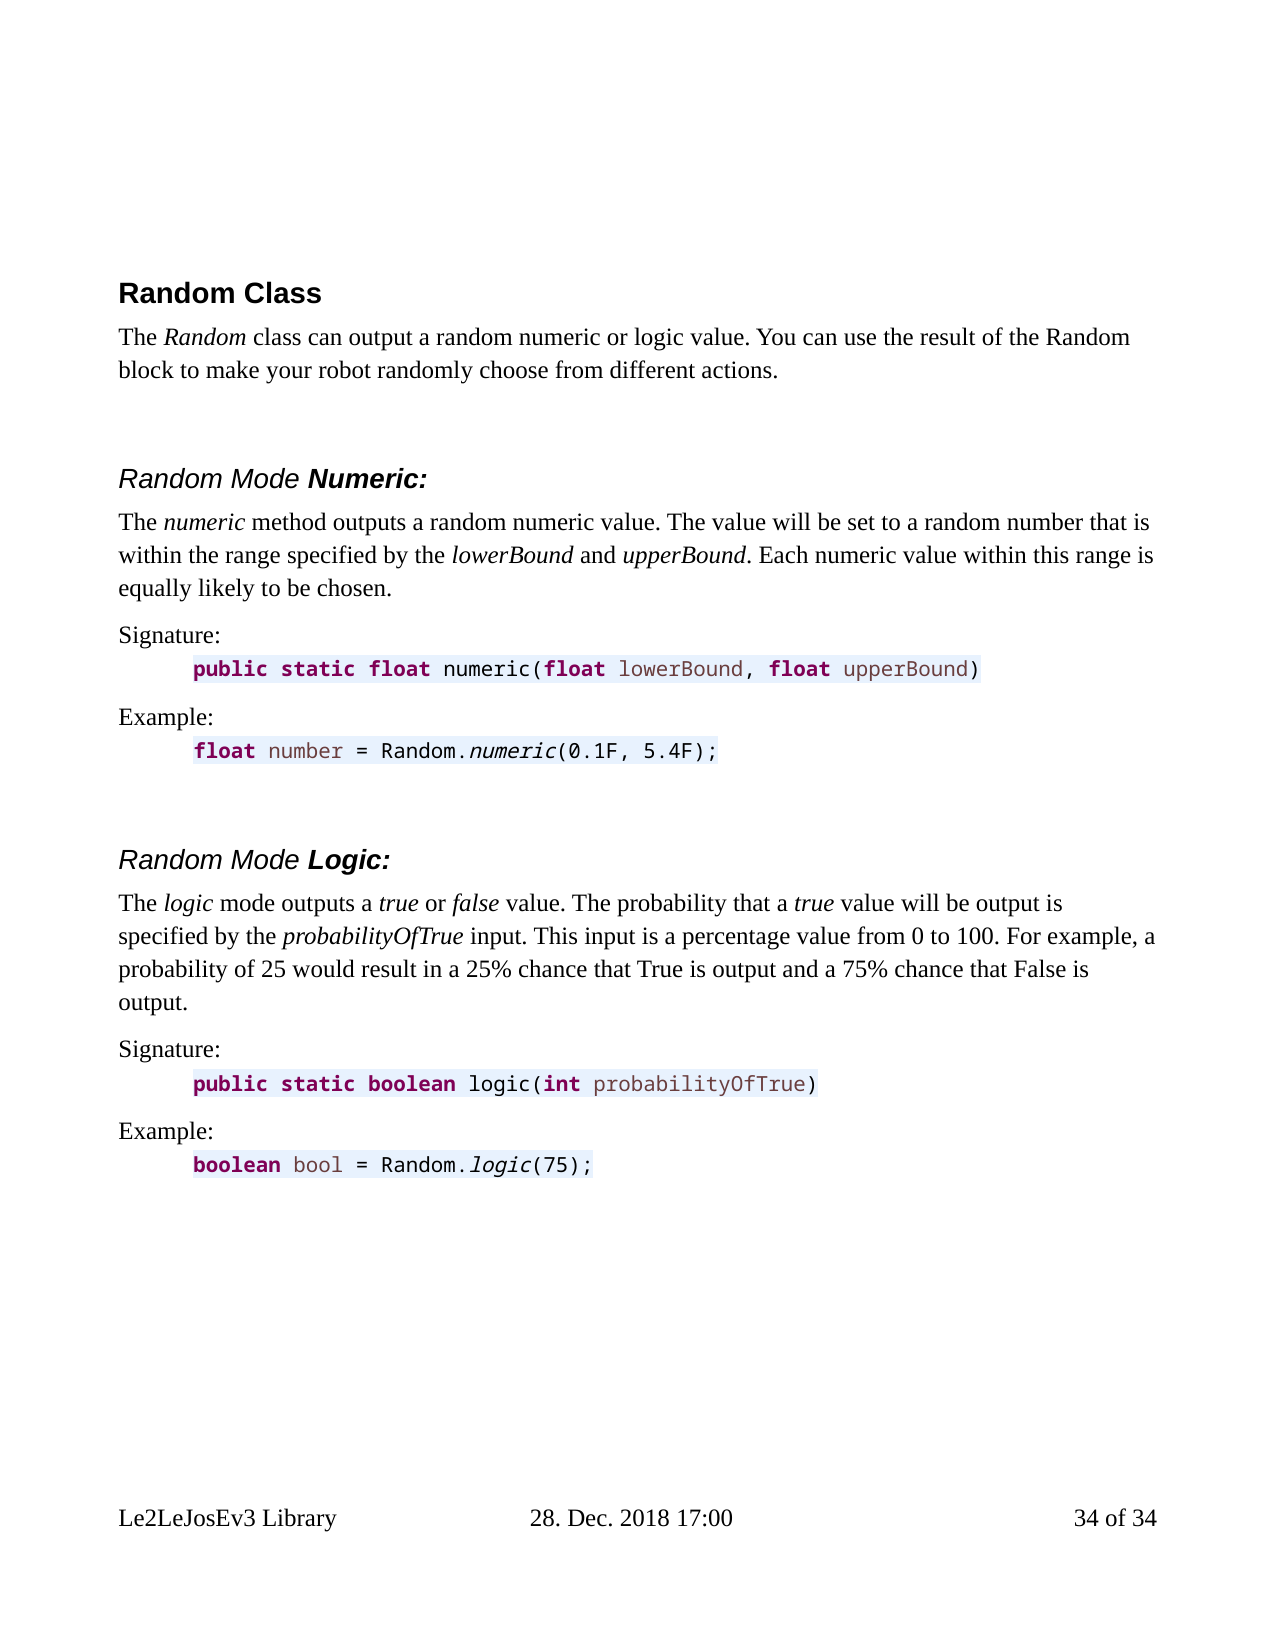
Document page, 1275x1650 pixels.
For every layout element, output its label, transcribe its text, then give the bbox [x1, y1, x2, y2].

text Example: boolean bool = Random.logic(75); [118, 1116, 1157, 1178]
subtitle Random Mode Logic: [118, 843, 1157, 875]
text Signature: public static boolean logic(int probabilityOfTrue) [118, 1034, 1157, 1097]
text The numeric method outputs a random numeric value. The value will be set to a random number that is within the range specified by the lowerBound and upperBound. Each numeric value within this range is equally likely to be chosen. [118, 507, 1157, 602]
subtitle Random Class [118, 276, 1157, 309]
subtitle Random Mode Numeric: [118, 462, 1157, 494]
text The Random class can output a random numeric or logic value. You can use the result of the Random block to make your robot randomly choose from different actions. [118, 322, 1157, 383]
text Signature: public static float numeric(float lowerBound, float upperBound) [118, 621, 1157, 683]
text Example: float number = Random.numeric(0.1F, 5.4F); [118, 702, 1157, 764]
text The logic mode outputs a true or false value. The probability that a true value will be output is specified by the probabilityOfTrue input. This input is a percentage value from 0 to 100. For example, a probability of 25 would result in a 25% chance that True is output and a 75% chance that False is output. [118, 888, 1157, 1016]
